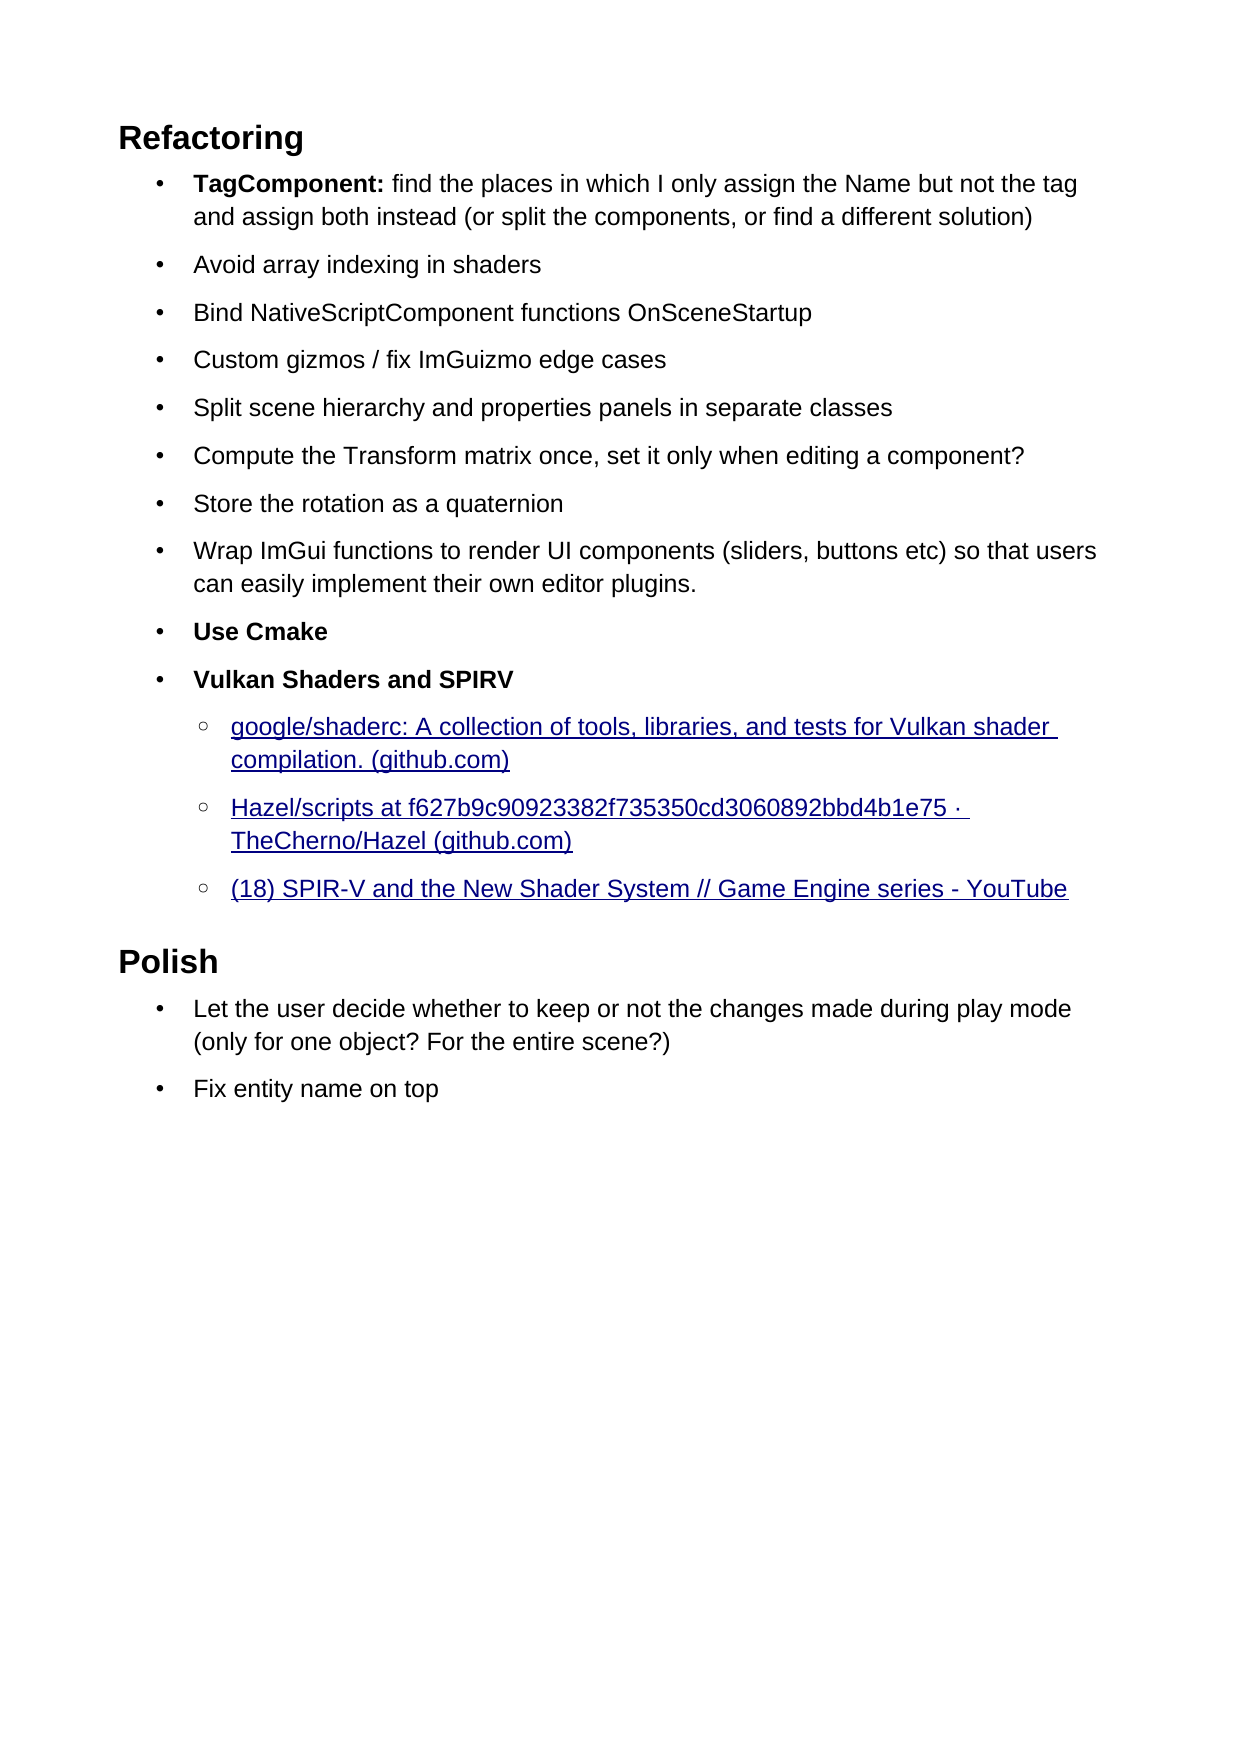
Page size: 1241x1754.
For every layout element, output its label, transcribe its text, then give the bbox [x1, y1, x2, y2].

list Avoid array indexing in shaders [156, 250, 1122, 279]
list Let the user decide whether to keep or not the changes made during play mode (only for one object? For the entire scene?) [156, 993, 1122, 1055]
list google/shaderc: A collection of tools, libraries, and tests for Vulkan shader compilation. (github.com) [193, 712, 1122, 774]
list TagComponent: find the places in which I only assign the Name but not the tag and assign both instead (or split the components, or find a different solution) [156, 169, 1122, 231]
list Hazel/scripts at f627b9c90923382f735350cd3060892bbd4b1e75 · TheCherno/Hazel (github.com) [193, 793, 1122, 855]
list Bind NativeScriptComponent functions OnSceneStartup [156, 298, 1122, 327]
list Use Cmake [156, 617, 1122, 646]
subtitle Refactoring [118, 118, 1122, 157]
list (18) SPIR-V and the New Shader System // Game Engine series - YouTube [193, 874, 1122, 903]
list Compute the Transform matrix once, set it only when editing a component? [156, 441, 1122, 470]
subtitle Polish [118, 942, 1122, 981]
list Fix entity name on top [156, 1074, 1122, 1103]
list Wrap ImGui functions to render UI components (sliders, buttons etc) so that users can easily implement their own editor plugins. [156, 536, 1122, 598]
list Custom gizmos / fix ImGuizmo edge cases [156, 345, 1122, 374]
list Split scene hierarchy and properties panels in separate classes [156, 393, 1122, 422]
list Vulkan Shaders and SPIRV [156, 665, 1122, 693]
list Store the rotation as a quaternion [156, 488, 1122, 517]
